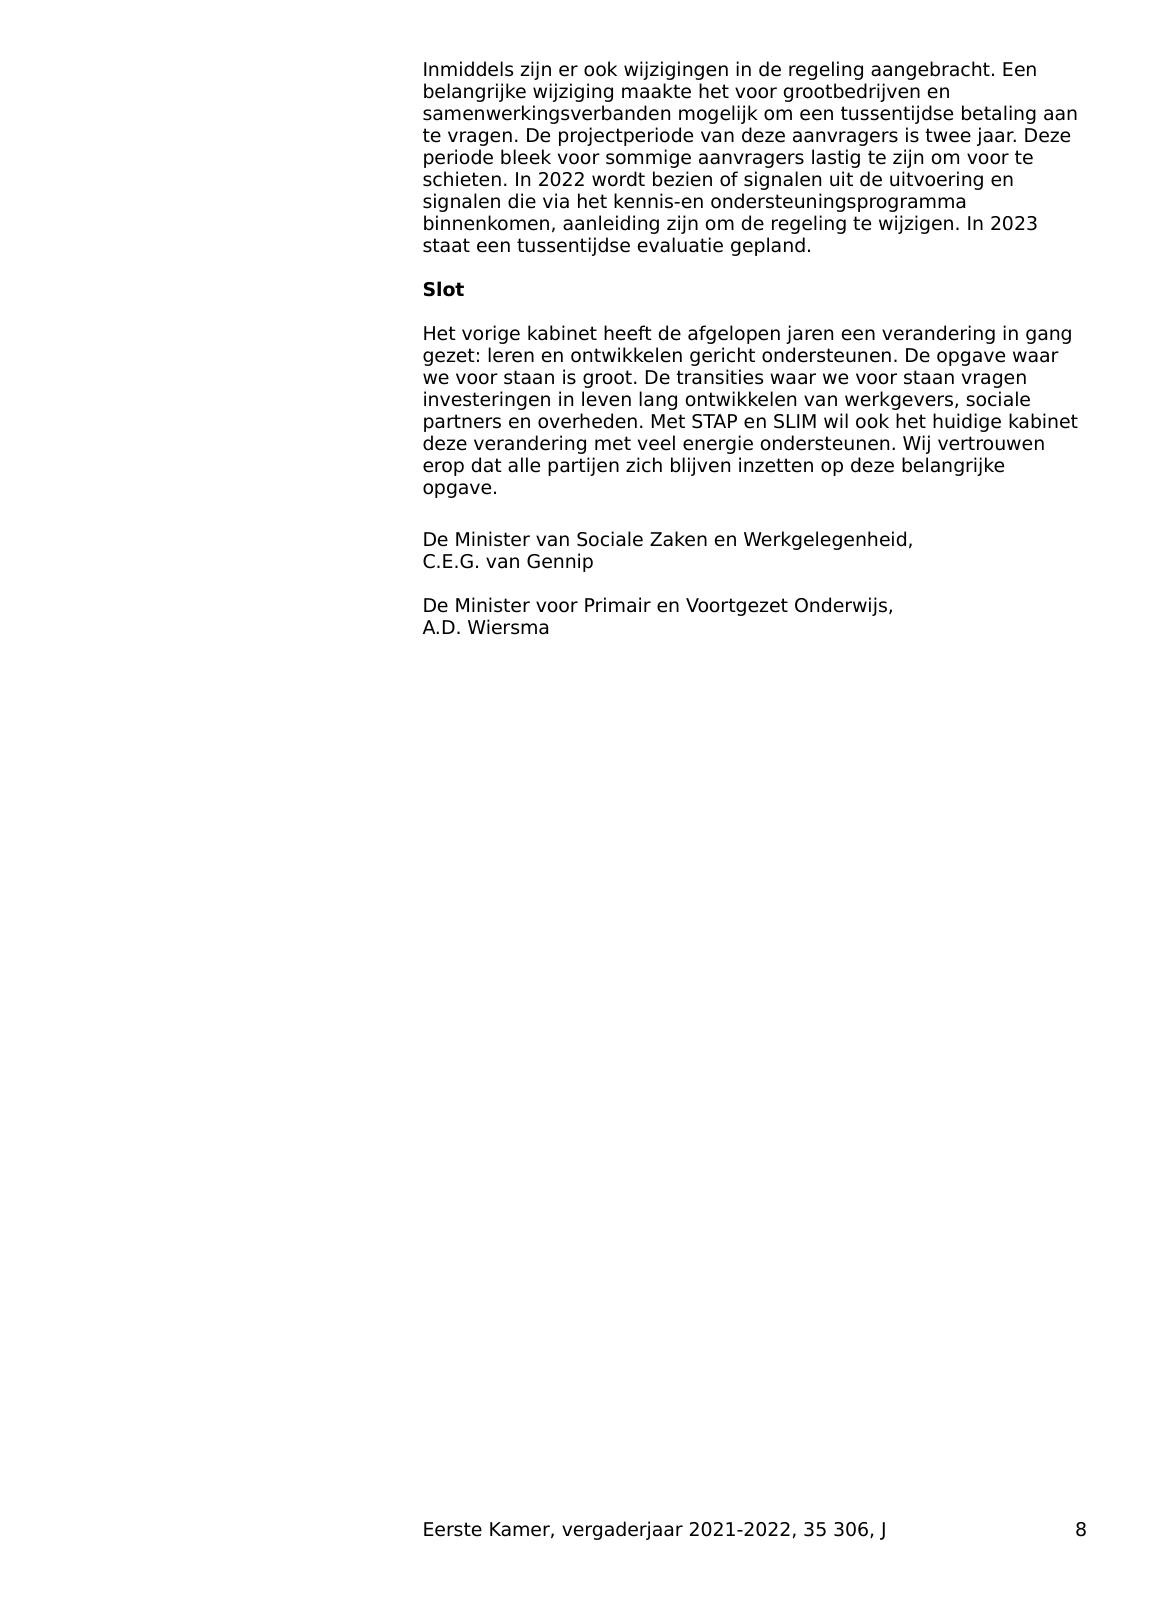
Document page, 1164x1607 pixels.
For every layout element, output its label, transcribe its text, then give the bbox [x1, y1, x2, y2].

text De Minister van Sociale Zaken en Werkgelegenheid, C.E.G. van Gennip [422, 529, 1087, 573]
text Inmiddels zijn er ook wijzigingen in de regeling aangebracht. Een belangrijke wijziging maakte het voor grootbedrijven en samenwerkingsverbanden mogelijk om een tussentijdse betaling aan te vragen. De projectperiode van deze aanvragers is twee jaar. Deze periode bleek voor sommige aanvragers lastig te zijn om voor te schieten. In 2022 wordt bezien of signalen uit de uitvoering en signalen die via het kennis-en ondersteuningsprogramma binnenkomen, aanleiding zijn om de regeling te wijzigen. In 2023 staat een tussentijdse evaluatie gepland. [422, 59, 1087, 257]
text De Minister voor Primair en Voortgezet Onderwijs, A.D. Wiersma [422, 595, 1087, 639]
subtitle Slot [422, 279, 1087, 301]
text Het vorige kabinet heeft de afgelopen jaren een verandering in gang gezet: leren en ontwikkelen gericht ondersteunen. De opgave waar we voor staan is groot. De transities waar we voor staan vragen investeringen in leven lang ontwikkelen van werkgevers, sociale partners en overheden. Met STAP en SLIM wil ook het huidige kabinet deze verandering met veel energie ondersteunen. Wij vertrouwen erop dat alle partijen zich blijven inzetten op deze belangrijke opgave. [422, 323, 1087, 499]
